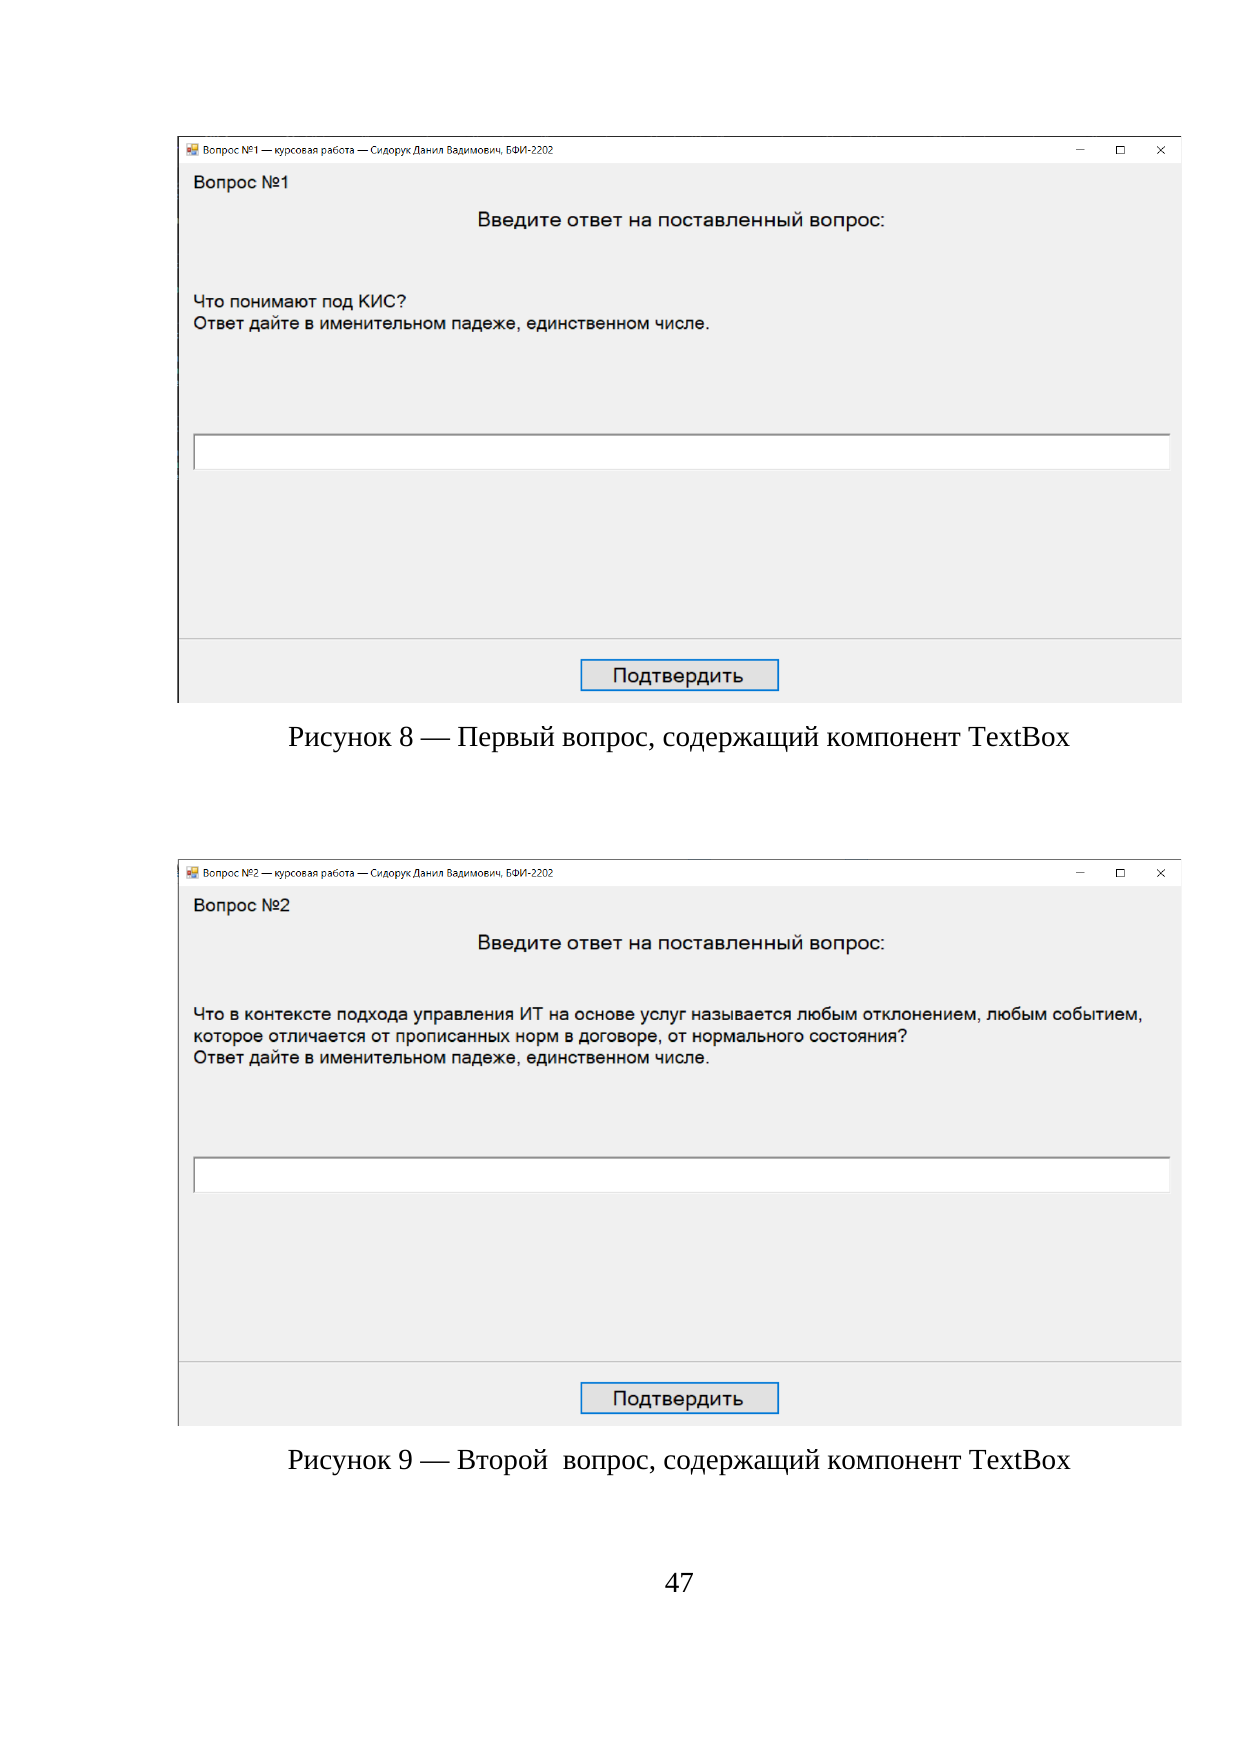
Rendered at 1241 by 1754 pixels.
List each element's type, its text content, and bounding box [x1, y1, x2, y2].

picture [177, 136, 1182, 703]
picture [177, 859, 1182, 1426]
text Рисунок 9 — Второй вопрос, содержащий компонент TextBox [177, 1426, 1181, 1475]
text Рисунок 8 — Первый вопрос, содержащий компонент TextBox [177, 703, 1181, 753]
